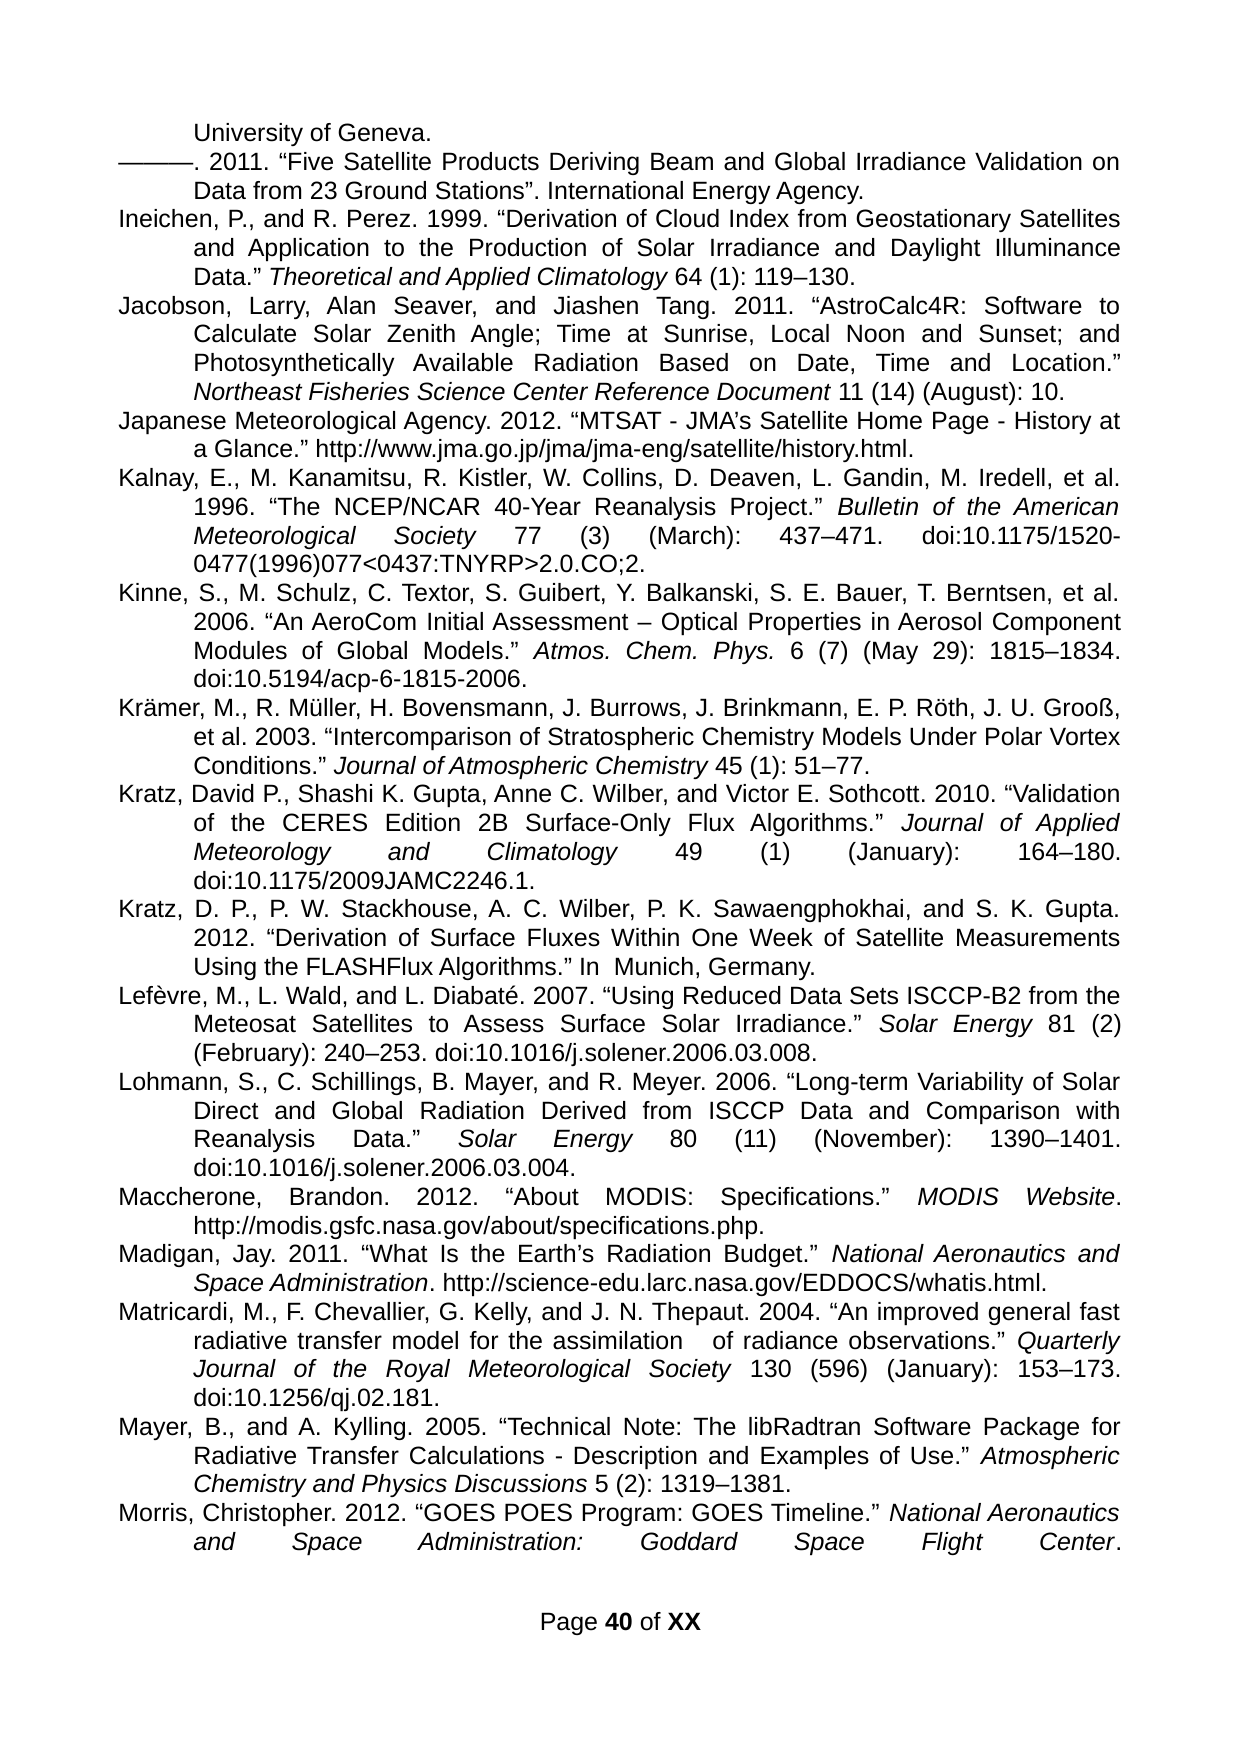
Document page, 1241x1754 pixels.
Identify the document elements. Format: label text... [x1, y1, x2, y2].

text Kratz, David P., Shashi K. Gupta, Anne C. Wilber, and Victor E. Sothcott. 2010. “Validation of the CERES Edition 2B Surface-Only Flux Algorithms.” Journal of Applied Meteorology and Climatology 49 (1) (January): 164–180. doi:10.1175/2009JAMC2246.1. [118, 779, 1122, 894]
text Krämer, M., R. Müller, H. Bovensmann, J. Burrows, J. Brinkmann, E. P. Röth, J. U. Grooß, et al. 2003. “Intercomparison of Stratospheric Chemistry Models Under Polar Vortex Conditions.” Journal of Atmospheric Chemistry 45 (1): 51–77. [118, 693, 1122, 779]
text Matricardi, M., F. Chevallier, G. Kelly, and J. N. Thepaut. 2004. “An improved general fast radiative transfer model for the assimilation of radiance observations.” Quarterly Journal of the Royal Meteorological Society 130 (596) (January): 153–173. doi:10.1256/qj.02.181. [118, 1297, 1122, 1412]
text Lohmann, S., C. Schillings, B. Mayer, and R. Meyer. 2006. “Long-term Variability of Solar Direct and Global Radiation Derived from ISCCP Data and Comparison with Reanalysis Data.” Solar Energy 80 (11) (November): 1390–1401. doi:10.1016/j.solener.2006.03.004. [118, 1067, 1122, 1182]
text Mayer, B., and A. Kylling. 2005. “Technical Note: The libRadtran Software Package for Radiative Transfer Calculations - Description and Examples of Use.” Atmospheric Chemistry and Physics Discussions 5 (2): 1319–1381. [118, 1412, 1122, 1498]
text ———. 2011. “Five Satellite Products Deriving Beam and Global Irradiance Validation on Data from 23 Ground Stations”. International Energy Agency. [118, 147, 1122, 204]
text Ineichen, P., and R. Perez. 1999. “Derivation of Cloud Index from Geostationary Satellites and Application to the Production of Solar Irradiance and Daylight Illuminance Data.” Theoretical and Applied Climatology 64 (1): 119–130. [118, 204, 1122, 291]
text Morris, Christopher. 2012. “GOES POES Program: GOES Timeline.” National Aeronautics and Space Administration: Goddard Space Flight Center. [118, 1498, 1122, 1556]
text Madigan, Jay. 2011. “What Is the Earth’s Radiation Budget.” National Aeronautics and Space Administration. http://science-edu.larc.nasa.gov/EDDOCS/whatis.html. [118, 1239, 1122, 1297]
text Lefèvre, M., L. Wald, and L. Diabaté. 2007. “Using Reduced Data Sets ISCCP-B2 from the Meteosat Satellites to Assess Surface Solar Irradiance.” Solar Energy 81 (2) (February): 240–253. doi:10.1016/j.solener.2006.03.008. [118, 981, 1122, 1067]
text Kinne, S., M. Schulz, C. Textor, S. Guibert, Y. Balkanski, S. E. Bauer, T. Berntsen, et al. 2006. “An AeroCom Initial Assessment – Optical Properties in Aerosol Component Modules of Global Models.” Atmos. Chem. Phys. 6 (7) (May 29): 1815–1834. doi:10.5194/acp-6-1815-2006. [118, 578, 1122, 693]
text Maccherone, Brandon. 2012. “About MODIS: Specifications.” MODIS Website. http://modis.gsfc.nasa.gov/about/specifications.php. [118, 1182, 1122, 1239]
text Kalnay, E., M. Kanamitsu, R. Kistler, W. Collins, D. Deaven, L. Gandin, M. Iredell, et al. 1996. “The NCEP/NCAR 40-Year Reanalysis Project.” Bulletin of the American Meteorological Society 77 (3) (March): 437–471. doi:10.1175/1520-0477(1996)077<0437:TNYRP>2.0.CO;2. [118, 463, 1122, 578]
text Japanese Meteorological Agency. 2012. “MTSAT - JMA’s Satellite Home Page - History at a Glance.” http://www.jma.go.jp/jma/jma-eng/satellite/history.html. [118, 406, 1122, 463]
text Jacobson, Larry, Alan Seaver, and Jiashen Tang. 2011. “AstroCalc4R: Software to Calculate Solar Zenith Angle; Time at Sunrise, Local Noon and Sunset; and Photosynthetically Available Radiation Based on Date, Time and Location.” Northeast Fisheries Science Center Reference Document 11 (14) (August): 10. [118, 291, 1122, 406]
text Kratz, D. P., P. W. Stackhouse, A. C. Wilber, P. K. Sawaengphokhai, and S. K. Gupta. 2012. “Derivation of Surface Fluxes Within One Week of Satellite Measurements Using the FLASHFlux Algorithms.” In Munich, Germany. [118, 894, 1122, 981]
text University of Geneva. [118, 118, 1122, 147]
